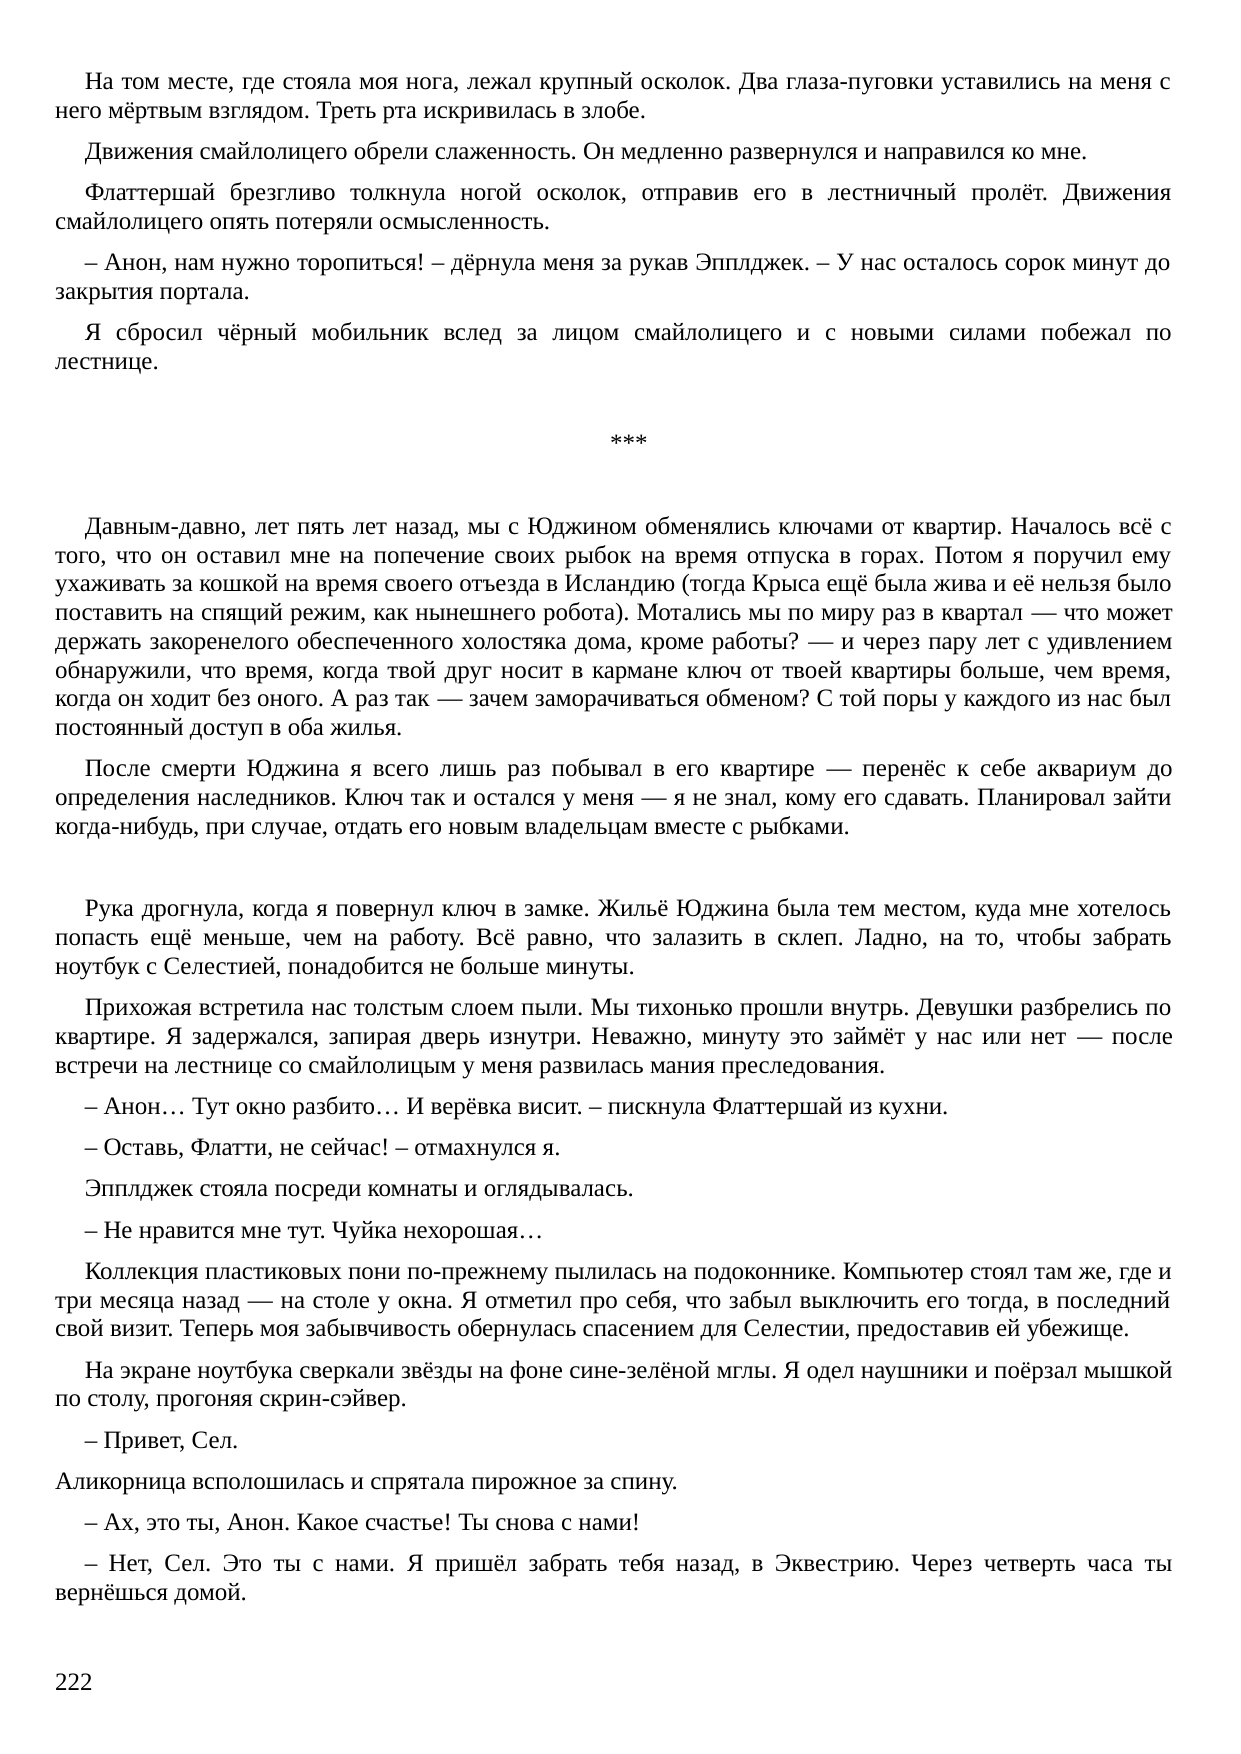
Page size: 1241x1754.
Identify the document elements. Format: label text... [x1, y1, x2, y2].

text – Не нравится мне тут. Чуйка нехорошая… [55, 1215, 1173, 1243]
text *** [55, 428, 1173, 457]
text – Анон, нам нужно торопиться! – дёрнула меня за рукав Эпплджек. – У нас осталось сорок минут до закрытия портала. [55, 247, 1173, 305]
text Давным-давно, лет пять лет назад, мы с Юджином обменялись ключами от квартир. Началось всё с того, что он оставил мне на попечение своих рыбок на время отпуска в горах. Потом я поручил ему ухаживать за кошкой на время своего отъезда в Исландию (тогда Крыса ещё была жива и её нельзя было поставить на спящий режим, как нынешнего робота). Мотались мы по миру раз в квартал — что может держать закоренелого обеспеченного холостяка дома, кроме работы? — и через пару лет с удивлением обнаружили, что время, когда твой друг носит в кармане ключ от твоей квартиры больше, чем время, когда он ходит без оного. А раз так — зачем заморачиваться обменом? С той поры у каждого из нас был постоянный доступ в оба жилья. [55, 511, 1173, 741]
text Прихожая встретила нас толстым слоем пыли. Мы тихонько прошли внутрь. Девушки разбрелись по квартире. Я задержался, запирая дверь изнутри. Неважно, минуту это займёт у нас или нет — после встречи на лестнице со смайлолицым у меня развилась мания преследования. [55, 992, 1173, 1078]
text – Оставь, Флатти, не сейчас! – отмахнулся я. [55, 1132, 1173, 1161]
text – Анон… Тут окно разбито… И верёвка висит. – пискнула Флаттершай из кухни. [55, 1091, 1173, 1120]
text На том месте, где стояла моя нога, лежал крупный осколок. Два глаза-пуговки уставились на меня с него мёртвым взглядом. Треть рта искривилась в злобе. [55, 66, 1173, 123]
text Флаттершай брезгливо толкнула ногой осколок, отправив его в лестничный пролёт. Движения смайлолицего опять потеряли осмысленность. [55, 177, 1173, 235]
text – Нет, Сел. Это ты с нами. Я пришёл забрать тебя назад, в Эквестрию. Через четверть часа ты вернёшься домой. [55, 1548, 1173, 1606]
text На экране ноутбука сверкали звёзды на фоне сине-зелёной мглы. Я одел наушники и поёрзал мышкой по столу, прогоняя скрин-сэйвер. [55, 1355, 1173, 1412]
text – Привет, Сел. [55, 1425, 1173, 1453]
text Движения смайлолицего обрели слаженность. Он медленно развернулся и направился ко мне. [55, 136, 1173, 165]
text – Ах, это ты, Анон. Какое счастье! Ты снова с нами! [55, 1507, 1173, 1536]
text Аликорница всполошилась и спрятала пирожное за спину. [55, 1466, 1173, 1495]
text Я сбросил чёрный мобильник вслед за лицом смайлолицего и с новыми силами побежал по лестнице. [55, 317, 1173, 375]
text Эпплджек стояла посреди комнаты и оглядывалась. [55, 1173, 1173, 1202]
text После смерти Юджина я всего лишь раз побывал в его квартире — перенёс к себе аквариум до определения наследников. Ключ так и остался у меня — я не знал, кому его сдавать. Планировал зайти когда-нибудь, при случае, отдать его новым владельцам вместе с рыбками. [55, 753, 1173, 840]
text Рука дрогнула, когда я повернул ключ в замке. Жильё Юджина была тем местом, куда мне хотелось попасть ещё меньше, чем на работу. Всё равно, что залазить в склеп. Ладно, на то, чтобы забрать ноутбук с Селестией, понадобится не больше минуты. [55, 893, 1173, 980]
text Коллекция пластиковых пони по-прежнему пылилась на подоконнике. Компьютер стоял там же, где и три месяца назад — на столе у окна. Я отметил про себя, что забыл выключить его тогда, в последний свой визит. Теперь моя забывчивость обернулась спасением для Селестии, предоставив ей убежище. [55, 1256, 1173, 1342]
